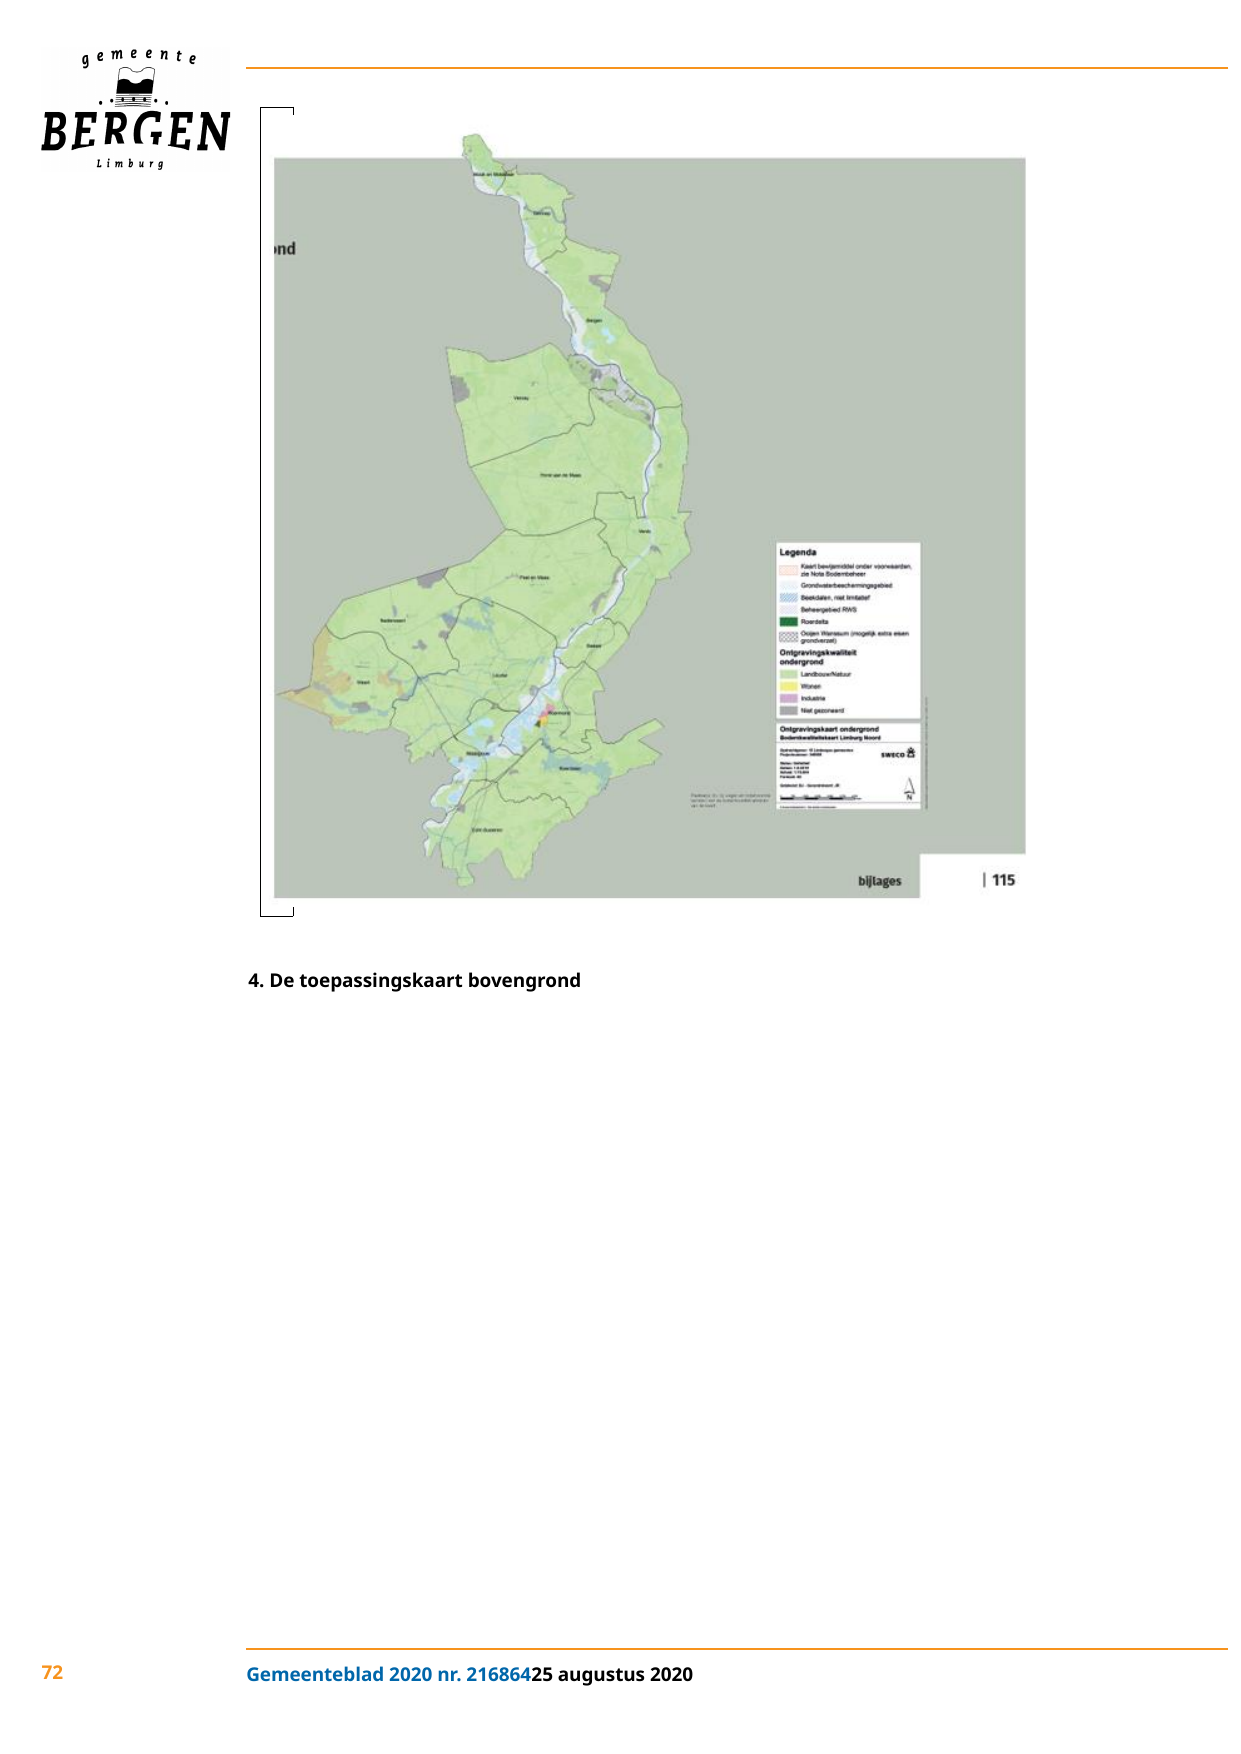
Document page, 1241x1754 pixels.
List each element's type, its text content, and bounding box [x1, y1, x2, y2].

text 4. De toepassingskaart bovengrond [248, 967, 1152, 993]
picture [41, 47, 231, 172]
picture [268, 115, 1027, 907]
